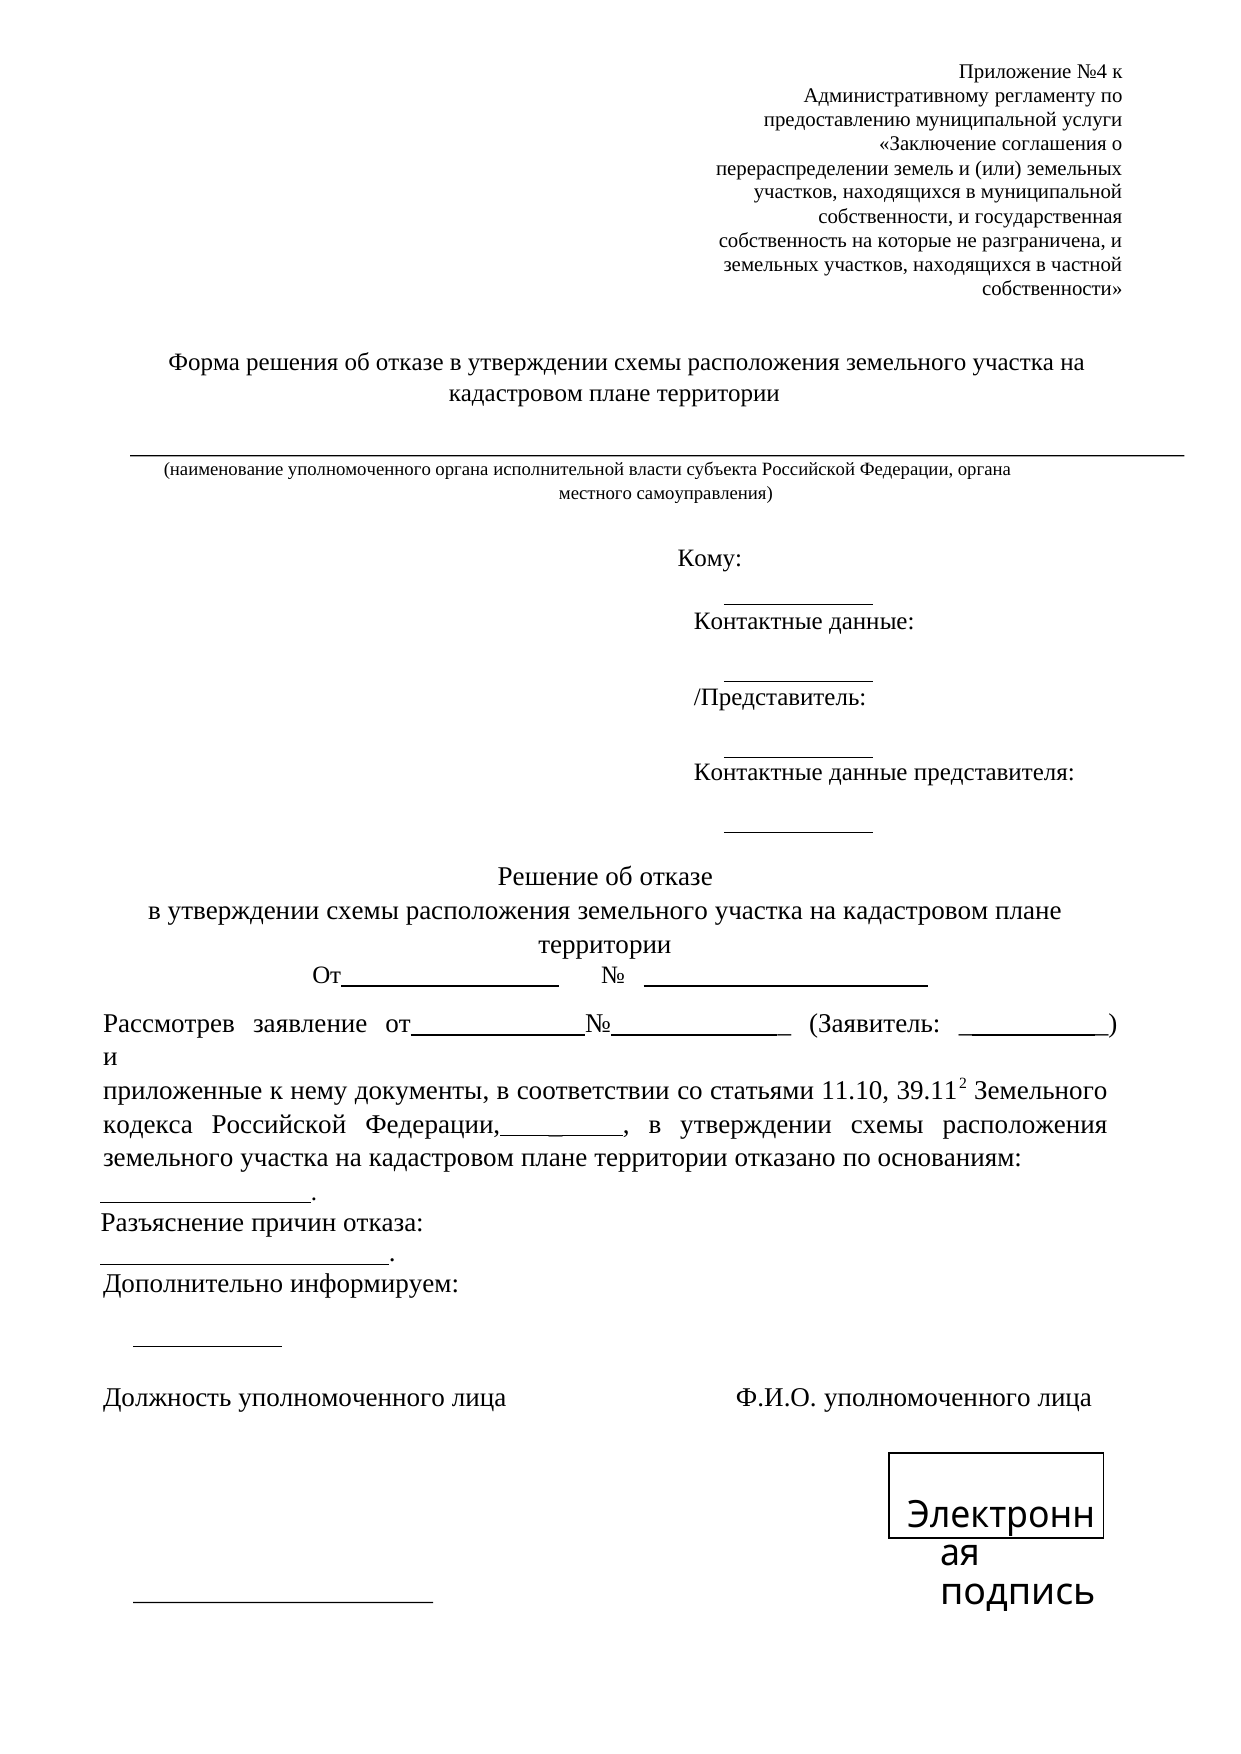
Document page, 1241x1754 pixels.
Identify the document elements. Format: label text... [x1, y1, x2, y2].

text Должность уполномоченного лица Ф.И.О. уполномоченного лица [103, 1381, 1122, 1412]
text Решение об отказе [104, 861, 1106, 892]
text . [100, 1177, 1122, 1206]
text Рассмотрев заявление от № _ (Заявитель: _ _) и [103, 1007, 1122, 1072]
text . [100, 1237, 1122, 1268]
text Разъяснение причин отказа: [100, 1206, 1122, 1237]
text От № [118, 961, 1122, 989]
text Контактные данные: [694, 600, 1122, 635]
text Кому: [302, 543, 1106, 572]
text (наименование уполномоченного органа исполнительной власти субъекта Российской Федерации, органа местного самоуправления) [163, 457, 1047, 503]
text Форма решения об отказе в утверждении схемы расположения земельного участка на кадастровом плане территории [168, 347, 1102, 407]
text /Представитель: [694, 677, 1122, 710]
text Контактные данные представителя: [694, 753, 1122, 785]
text приложенные к нему документы, в соответствии со статьями 11.10, 39.112 Земельного кодекса Российской Федерации, _ , в утверждении схемы расположения земельного участка на кадастровом плане территории отказано по основаниям: [103, 1074, 1107, 1172]
text в утверждении схемы расположения земельного участка на кадастровом плане территории [104, 894, 1106, 959]
text Приложение №4 к Административному регламенту по предоставлению муниципальной услуги «Заключение соглашения о перераспределении земель и (или) земельных участков, находящихся в муниципальной собственности, и государственная собственность на которые не разграничена, и земельных участков, находящихся в частной собственности» [703, 59, 1122, 300]
text Дополнительно информируем: [103, 1268, 1122, 1299]
